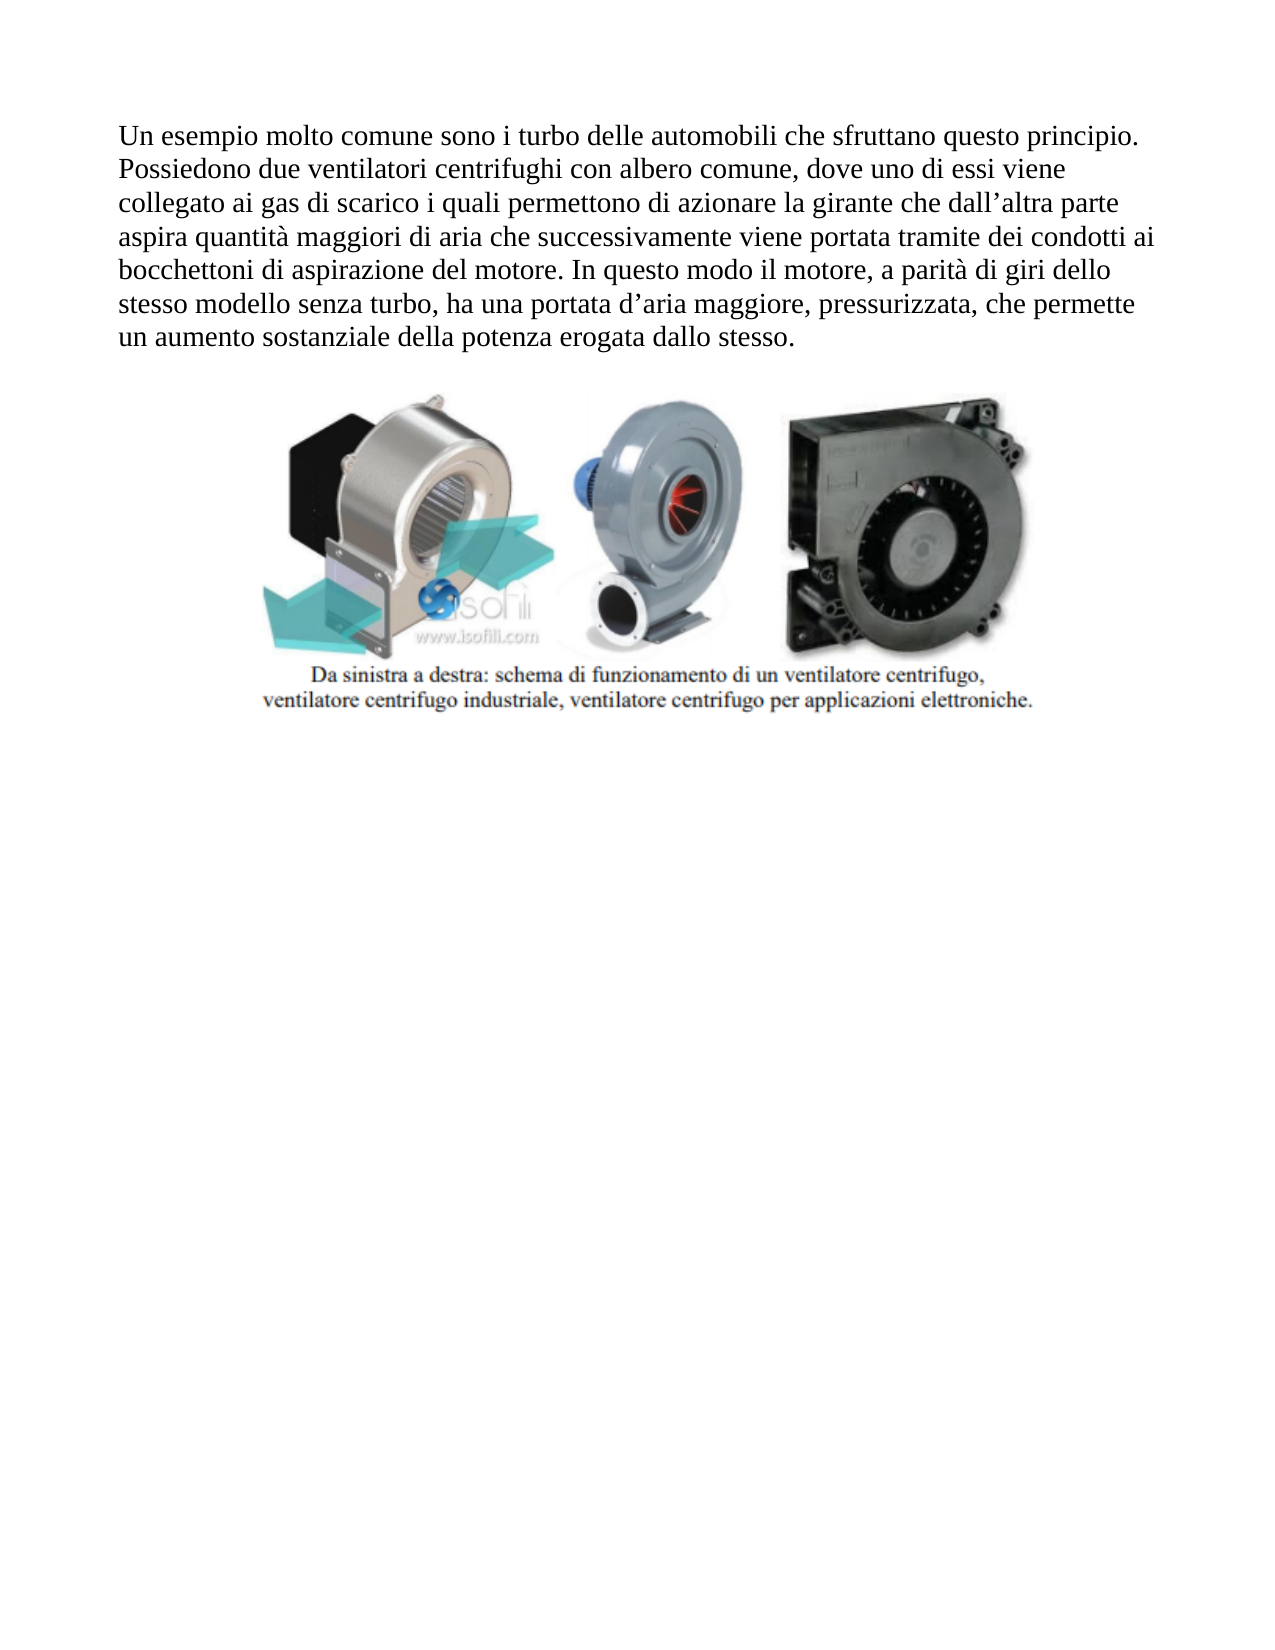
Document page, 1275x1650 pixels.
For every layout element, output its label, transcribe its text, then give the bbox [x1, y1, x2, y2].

picture [217, 381, 1058, 734]
text Un esempio molto comune sono i turbo delle automobili che sfruttano questo principio. Possiedono due ventilatori centrifughi con albero comune, dove uno di essi viene collegato ai gas di scarico i quali permettono di azionare la girante che dall’altra parte aspira quantità maggiori di aria che successivamente viene portata tramite dei condotti ai bocchettoni di aspirazione del motore. In questo modo il motore, a parità di giri dello stesso modello senza turbo, ha una portata d’aria maggiore, pressurizzata, che permette un aumento sostanziale della potenza erogata dallo stesso. [118, 118, 1157, 353]
